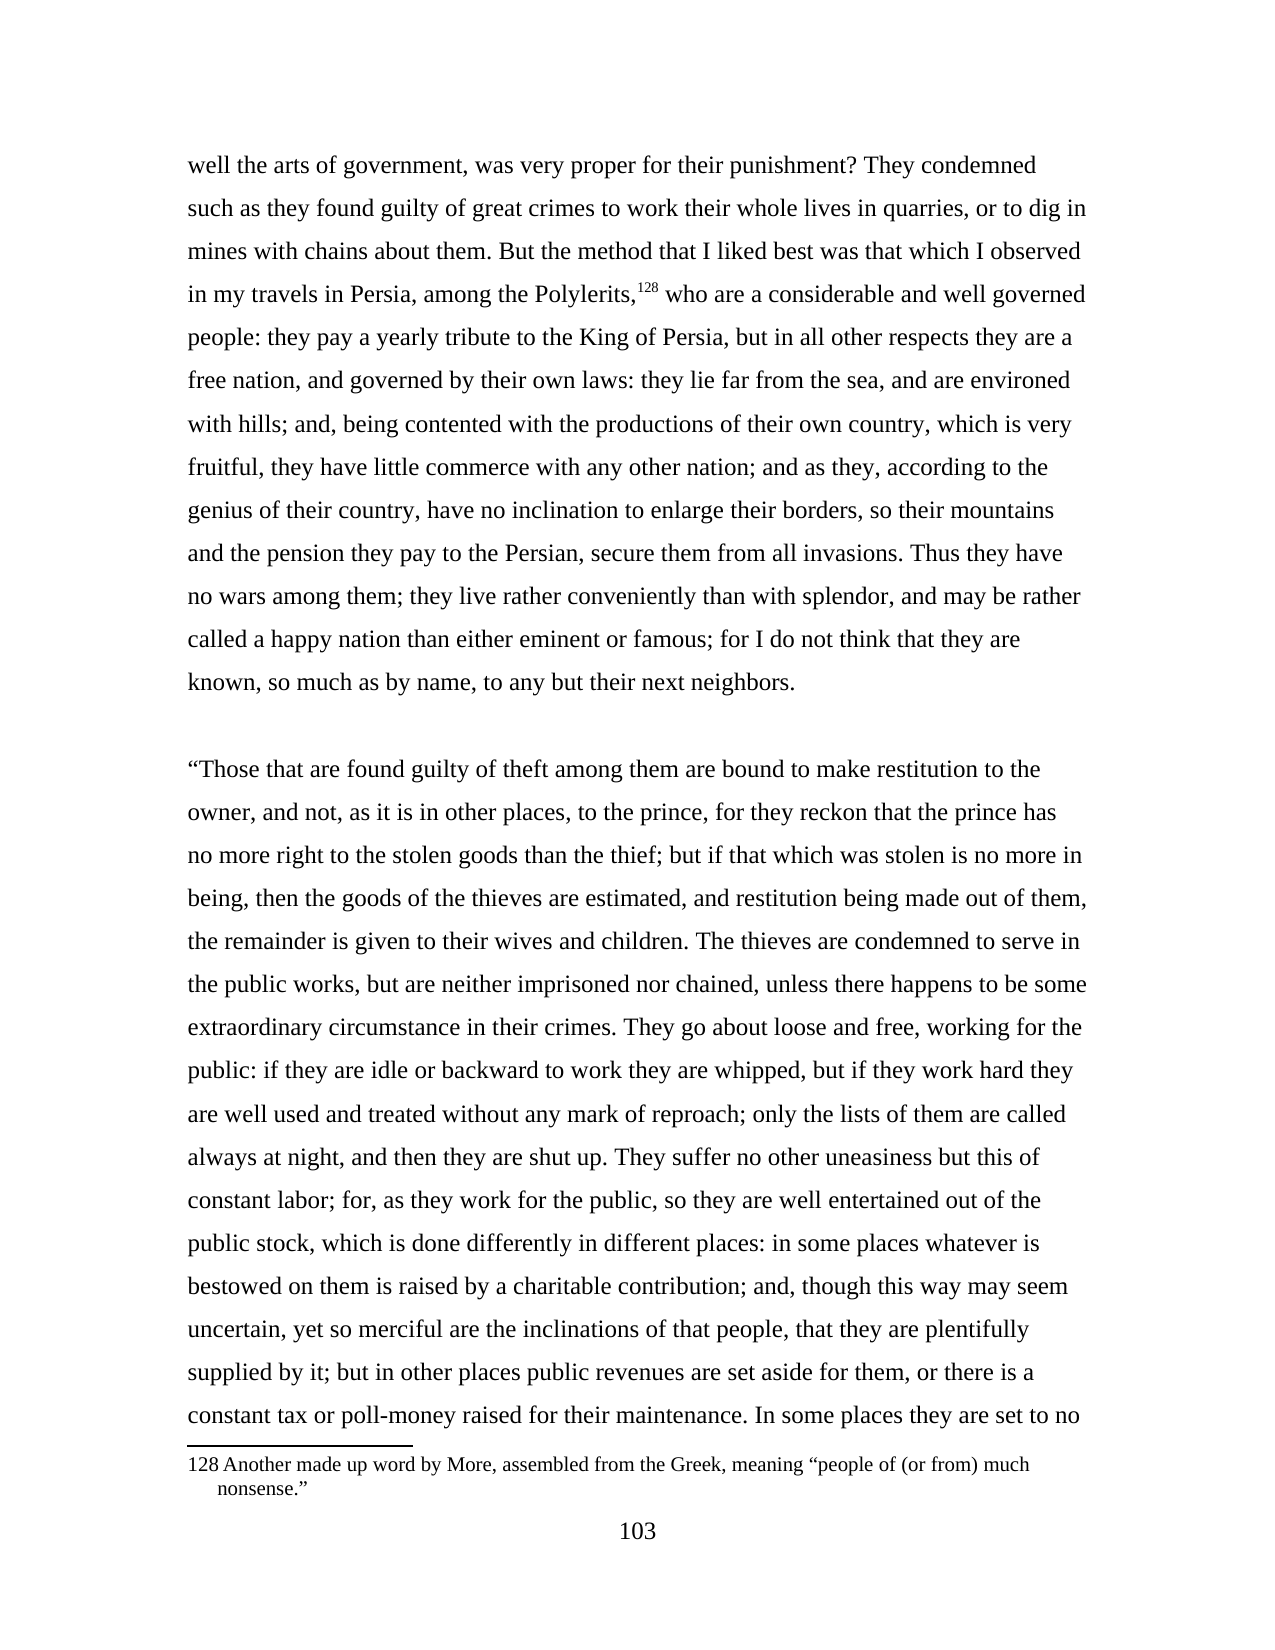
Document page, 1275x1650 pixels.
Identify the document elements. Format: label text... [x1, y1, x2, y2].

text well the arts of government, was very proper for their punishment? They condemned such as they found guilty of great crimes to work their whole lives in quarries, or to dig in mines with chains about them. But the method that I liked best was that which I observed in my travels in Persia, among the Polylerits, who are a considerable and well governed people: they pay a yearly tribute to the King of Persia, but in all other respects they are a free nation, and governed by their own laws: they lie far from the sea, and are environed with hills; and, being contented with the productions of their own country, which is very fruitful, they have little commerce with any other nation; and as they, according to the genius of their country, have no inclination to enlarge their borders, so their mountains and the pension they pay to the Persian, secure them from all invasions. Thus they have no wars among them; they live rather conveniently than with splendor, and may be rather called a happy nation than either eminent or famous; for I do not think that they are known, so much as by name, to any but their next neighbors. [187, 150, 1087, 696]
text Another made up word by More, assembled from the Greek, meaning “people of (or from) much nonsense.” [187, 1452, 1087, 1500]
text “Those that are found guilty of theft among them are bound to make restitution to the owner, and not, as it is in other places, to the prince, for they reckon that the prince has no more right to the stolen goods than the thief; but if that which was stolen is no more in being, then the goods of the thieves are estimated, and restitution being made out of them, the remainder is given to their wives and children. The thieves are condemned to serve in the public works, but are neither imprisoned nor chained, unless there happens to be some extraordinary circumstance in their crimes. They go about loose and free, working for the public: if they are idle or backward to work they are whipped, but if they work hard they are well used and treated without any mark of reproach; only the lists of them are called always at night, and then they are shut up. They suffer no other uneasiness but this of constant labor; for, as they work for the public, so they are well entertained out of the public stock, which is done differently in different places: in some places whatever is bestowed on them is raised by a charitable contribution; and, though this way may seem uncertain, yet so merciful are the inclinations of that people, that they are plentifully supplied by it; but in other places public revenues are set aside for them, or there is a constant tax or poll-money raised for their maintenance. In some places they are set to no [187, 754, 1087, 1429]
